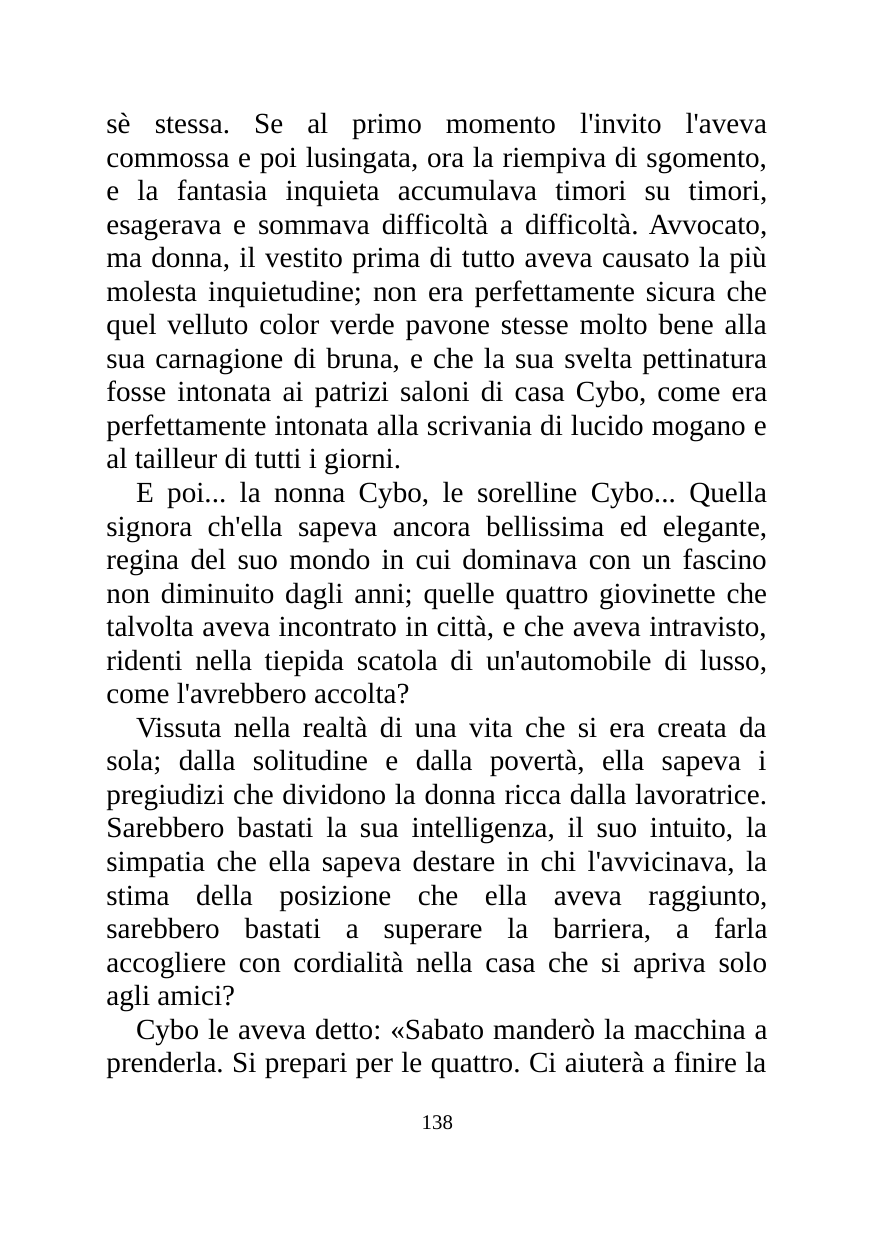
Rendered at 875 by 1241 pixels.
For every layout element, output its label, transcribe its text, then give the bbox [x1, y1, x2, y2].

text sè stessa. Se al primo momento l'invito l'aveva commossa e poi lusingata, ora la riempiva di sgomento, e la fantasia inquieta accumulava timori su timori, esagerava e sommava difficoltà a difficoltà. Avvocato, ma donna, il vestito prima di tutto aveva causato la più molesta inquietudine; non era perfettamente sicura che quel velluto color verde pavone stesse molto bene alla sua carnagione di bruna, e che la sua svelta pettinatura fosse intonata ai patrizi saloni di casa Cybo, come era perfettamente intonata alla scrivania di lucido mogano e al tailleur di tutti i giorni. [106, 106, 768, 475]
text Cybo le aveva detto: «Sabato manderò la macchina a prenderla. Si prepari per le quattro. Ci aiuterà a finire la [106, 1012, 768, 1079]
text Vissuta nella realtà di una vita che si era creata da sola; dalla solitudine e dalla povertà, ella sapeva i pregiudizi che dividono la donna ricca dalla lavoratrice. Sarebbero bastati la sua intelligenza, il suo intuito, la simpatia che ella sapeva destare in chi l'avvicinava, la stima della posizione che ella aveva raggiunto, sarebbero bastati a superare la barriera, a farla accogliere con cordialità nella casa che si apriva solo agli amici? [106, 710, 768, 1012]
text E poi... la nonna Cybo, le sorelline Cybo... Quella signora ch'ella sapeva ancora bellissima ed elegante, regina del suo mondo in cui dominava con un fascino non diminuito dagli anni; quelle quattro giovinette che talvolta aveva incontrato in città, e che aveva intravisto, ridenti nella tiepida scatola di un'automobile di lusso, come l'avrebbero accolta? [106, 475, 768, 710]
